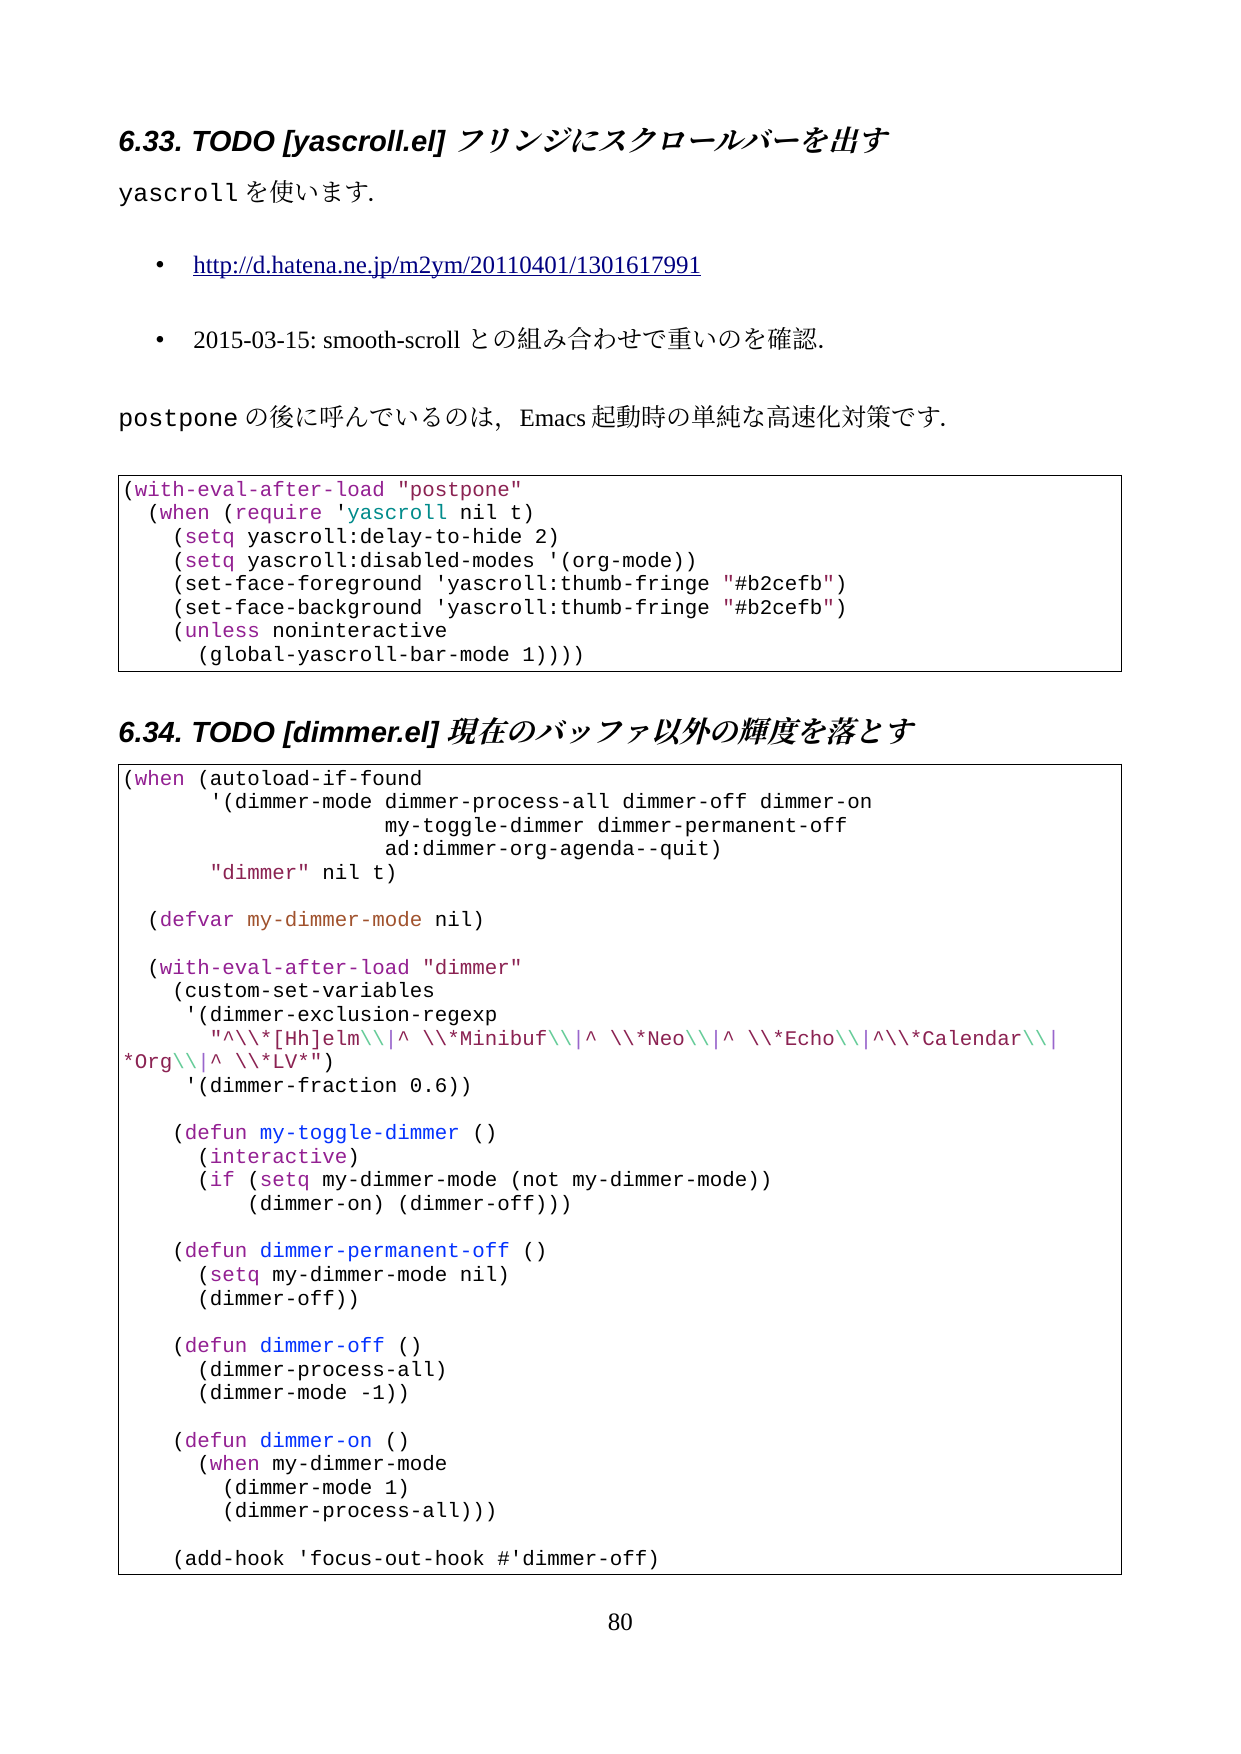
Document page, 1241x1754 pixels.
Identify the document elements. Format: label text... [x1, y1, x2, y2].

text '(dimmer-exclusion-regexp [119, 1000, 1121, 1024]
text (unless noninteractive [119, 617, 1121, 640]
text (set-face-foreground 'yascroll:thumb-fringe "#b2cefb") [119, 569, 1121, 593]
list http://d.hatena.ne.jp/m2ym/20110401/1301617991 [156, 250, 1122, 307]
text (dimmer-mode -1)) [119, 1378, 1121, 1402]
text (custom-set-variables [119, 976, 1121, 1000]
text (with-eval-after-load "dimmer" [119, 953, 1121, 976]
text "dimmer" nil t) [119, 858, 1121, 882]
text (dimmer-process-all) [119, 1355, 1121, 1378]
text (interactive) [119, 1142, 1121, 1166]
subtitle TODO [dimmer.el] 現在のバッファ以外の輝度を落とす [118, 709, 1122, 751]
text (defun dimmer-off () [119, 1331, 1121, 1355]
text "^\\*[Hh]elm\\|^ \\*Minibuf\\|^ \\*Neo\\|^ \\*Echo\\|^\\*Calendar\\|*Org\\|^ \\*LV*") [119, 1024, 1121, 1071]
text (setq my-dimmer-mode nil) [119, 1260, 1121, 1284]
text '(dimmer-fraction 0.6)) [119, 1071, 1121, 1094]
text yascroll を使います． [118, 172, 1122, 237]
text (defvar my-dimmer-mode nil) [119, 905, 1121, 929]
text (dimmer-on) (dimmer-off))) [119, 1189, 1121, 1213]
text (when (require 'yascroll nil t) [119, 498, 1121, 522]
list 2015-03-15: smooth-scroll との組み合わせで重いのを確認． [156, 320, 1122, 385]
text (with-eval-after-load "postpone" [119, 476, 1121, 498]
text (add-hook 'focus-out-hook #'dimmer-off) [119, 1544, 1121, 1574]
text (defun dimmer-on () [119, 1426, 1121, 1449]
text my-toggle-dimmer dimmer-permanent-off [119, 811, 1121, 834]
text '(dimmer-mode dimmer-process-all dimmer-off dimmer-on [119, 787, 1121, 811]
text (setq yascroll:delay-to-hide 2) [119, 522, 1121, 546]
text (dimmer-process-all))) [119, 1497, 1121, 1520]
text (set-face-background 'yascroll:thumb-fringe "#b2cefb") [119, 593, 1121, 617]
text ad:dimmer-org-agenda--quit) [119, 834, 1121, 858]
text (defun my-toggle-dimmer () [119, 1118, 1121, 1142]
text (when (autoload-if-found [119, 765, 1121, 787]
text postpone の後に呼んでいるのは，Emacs起動時の単純な高速化対策です． [118, 397, 1122, 462]
text (dimmer-off)) [119, 1284, 1121, 1307]
text (when my-dimmer-mode [119, 1449, 1121, 1473]
subtitle TODO [yascroll.el] フリンジにスクロールバーを出す [118, 118, 1122, 160]
text (dimmer-mode 1) [119, 1473, 1121, 1497]
text (setq yascroll:disabled-modes '(org-mode)) [119, 546, 1121, 569]
text (if (setq my-dimmer-mode (not my-dimmer-mode)) [119, 1166, 1121, 1189]
text (defun dimmer-permanent-off () [119, 1236, 1121, 1260]
text (global-yascroll-bar-mode 1)))) [119, 640, 1121, 671]
